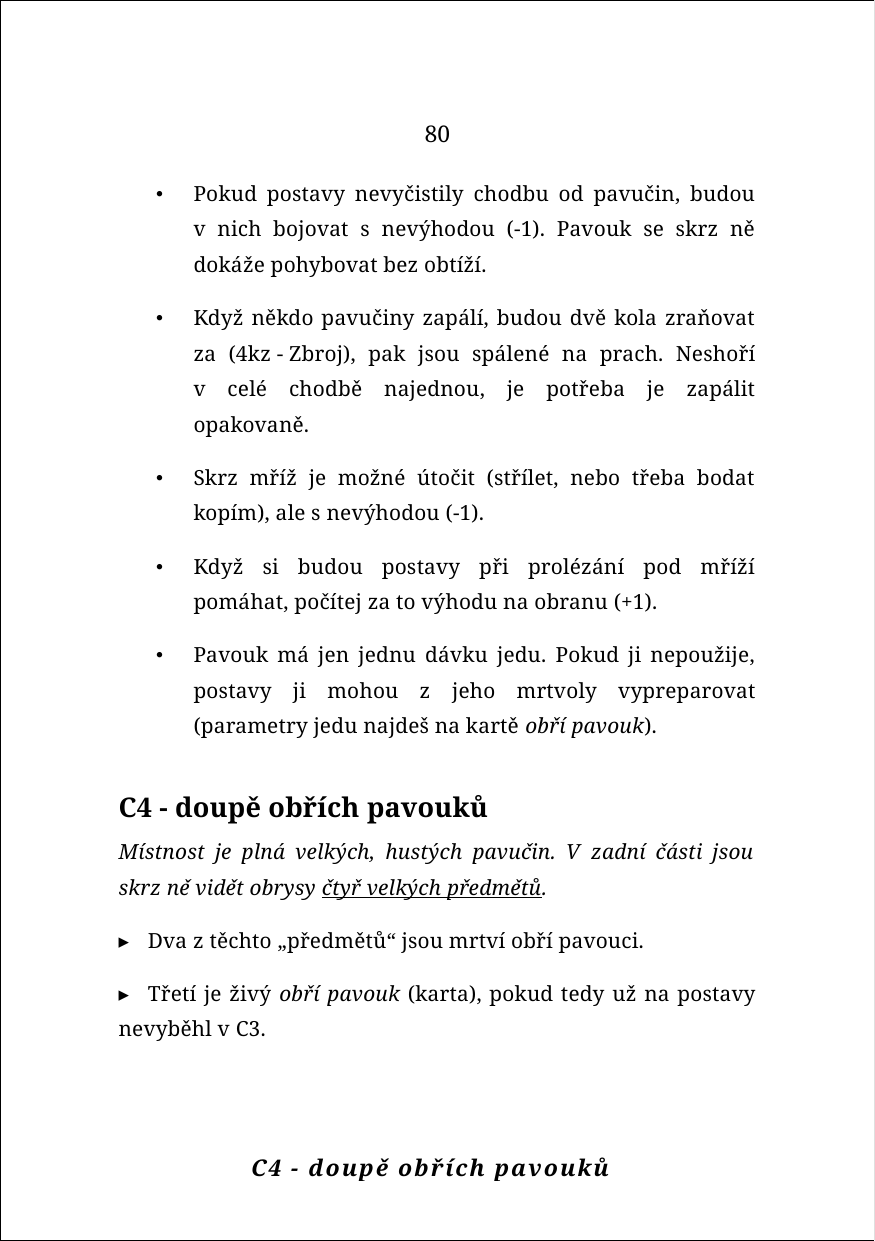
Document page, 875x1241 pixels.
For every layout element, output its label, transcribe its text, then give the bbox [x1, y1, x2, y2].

list Když si budou postavy při prolézání pod mříží pomáhat, počítej za to výhodu na obranu (+1). [156, 552, 756, 616]
list Pavouk má jen jednu dávku jedu. Pokud ji nepoužije, postavy ji mohou z⁠ jeho mrtvoly vypreparovat (parametry jedu najdeš na kartě obří pavouk). [156, 641, 756, 740]
subtitle C4 - doupě obřích pavouků [118, 788, 756, 825]
text ▸ Třetí je živý obří pavouk (karta), pokud tedy už na postavy nevyběhl v⁠ C3. [118, 979, 756, 1043]
list Když někdo pavučiny zapálí, budou dvě kola zraňovat za (4kz - Zbroj), pak jsou spálené na prach. Neshoří v⁠ celé chodbě najednou, je potřeba je zapálit opakovaně. [156, 303, 756, 438]
list Pokud postavy nevyčistily chodbu od pavučin, budou v⁠ nich bojovat s⁠ nevýhodou (-1). Pavouk se skrz ně dokáže pohybovat bez obtíží. [156, 179, 756, 278]
list Skrz mříž je možné útočit (střílet, nebo třeba bodat kopím), ale s⁠ nevýhodou (-1). [156, 463, 756, 527]
text ▸ Dva z⁠ těchto „předmětů“ jsou mrtví obří pavouci. [118, 926, 756, 954]
text Místnost je plná velkých, hustých pavučin. V⁠ zadní části jsou skrz ně vidět obrysy čtyř velkých předmětů. [118, 837, 756, 901]
